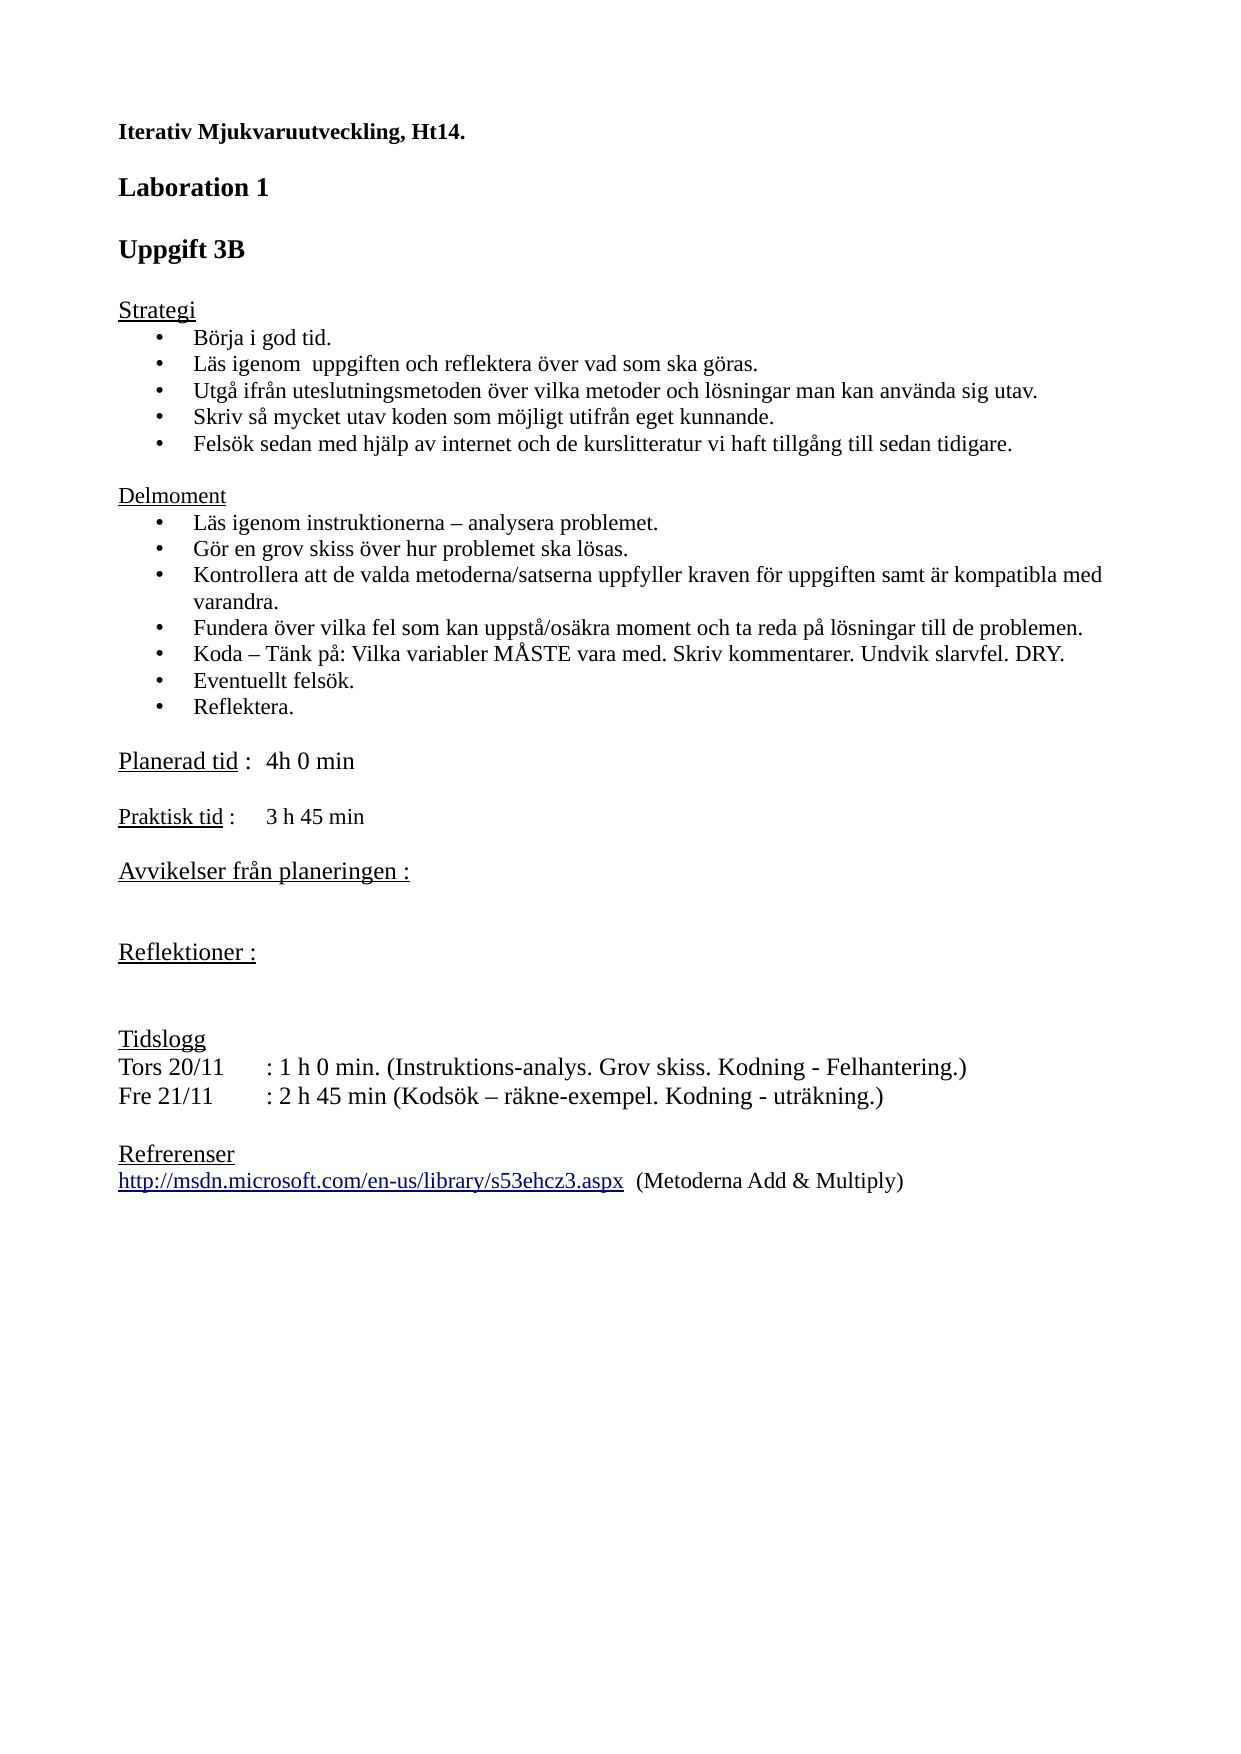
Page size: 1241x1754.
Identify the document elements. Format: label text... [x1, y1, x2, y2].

list Skriv så mycket utav koden som möjligt utifrån eget kunnande. [156, 403, 1122, 429]
list Reflektera. [156, 693, 1122, 719]
list Läs igenom uppgiften och reflektera över vad som ska göras. [156, 351, 1122, 377]
text Delmoment [118, 482, 1122, 509]
text Laboration 1 [118, 171, 1122, 202]
text Tidslogg [118, 1024, 1122, 1052]
text Praktisk tid : 3 h 45 min [118, 803, 1122, 830]
text Tors 20/11 : 1 h 0 min. (Instruktions-analys. Grov skiss. Kodning - Felhantering.) [118, 1052, 1122, 1081]
text Avvikelser från planeringen : [118, 856, 1122, 885]
text Reflektioner : [118, 937, 1122, 966]
text Uppgift 3B [118, 233, 1122, 264]
text Iterativ Mjukvaruutveckling, Ht14. [118, 118, 1122, 144]
list Utgå ifrån uteslutningsmetoden över vilka metoder och lösningar man kan använda sig utav. [156, 377, 1122, 403]
list Fundera över vilka fel som kan uppstå/osäkra moment och ta reda på lösningar till de problemen. [156, 614, 1122, 640]
text Planerad tid : 4h 0 min [118, 746, 1122, 774]
list Läs igenom instruktionerna – analysera problemet. [156, 509, 1122, 535]
text http://msdn.microsoft.com/en-us/library/s53ehcz3.aspx (Metoderna Add & Multiply) [118, 1167, 1122, 1194]
text Strategi [118, 295, 1122, 324]
text Refrerenser [118, 1139, 1122, 1167]
list Felsök sedan med hjälp av internet och de kurslitteratur vi haft tillgång till sedan tidigare. [156, 429, 1122, 456]
text Fre 21/11 : 2 h 45 min (Kodsök – räkne-exempel. Kodning - uträkning.) [118, 1081, 1122, 1110]
list Börja i god tid. [156, 324, 1122, 351]
list Koda – Tänk på: Vilka variabler MÅSTE vara med. Skriv kommentarer. Undvik slarvfel. DRY. [156, 640, 1122, 667]
list Gör en grov skiss över hur problemet ska lösas. [156, 535, 1122, 561]
list Eventuellt felsök. [156, 667, 1122, 693]
list Kontrollera att de valda metoderna/satserna uppfyller kraven för uppgiften samt är kompatibla med varandra. [156, 561, 1122, 614]
